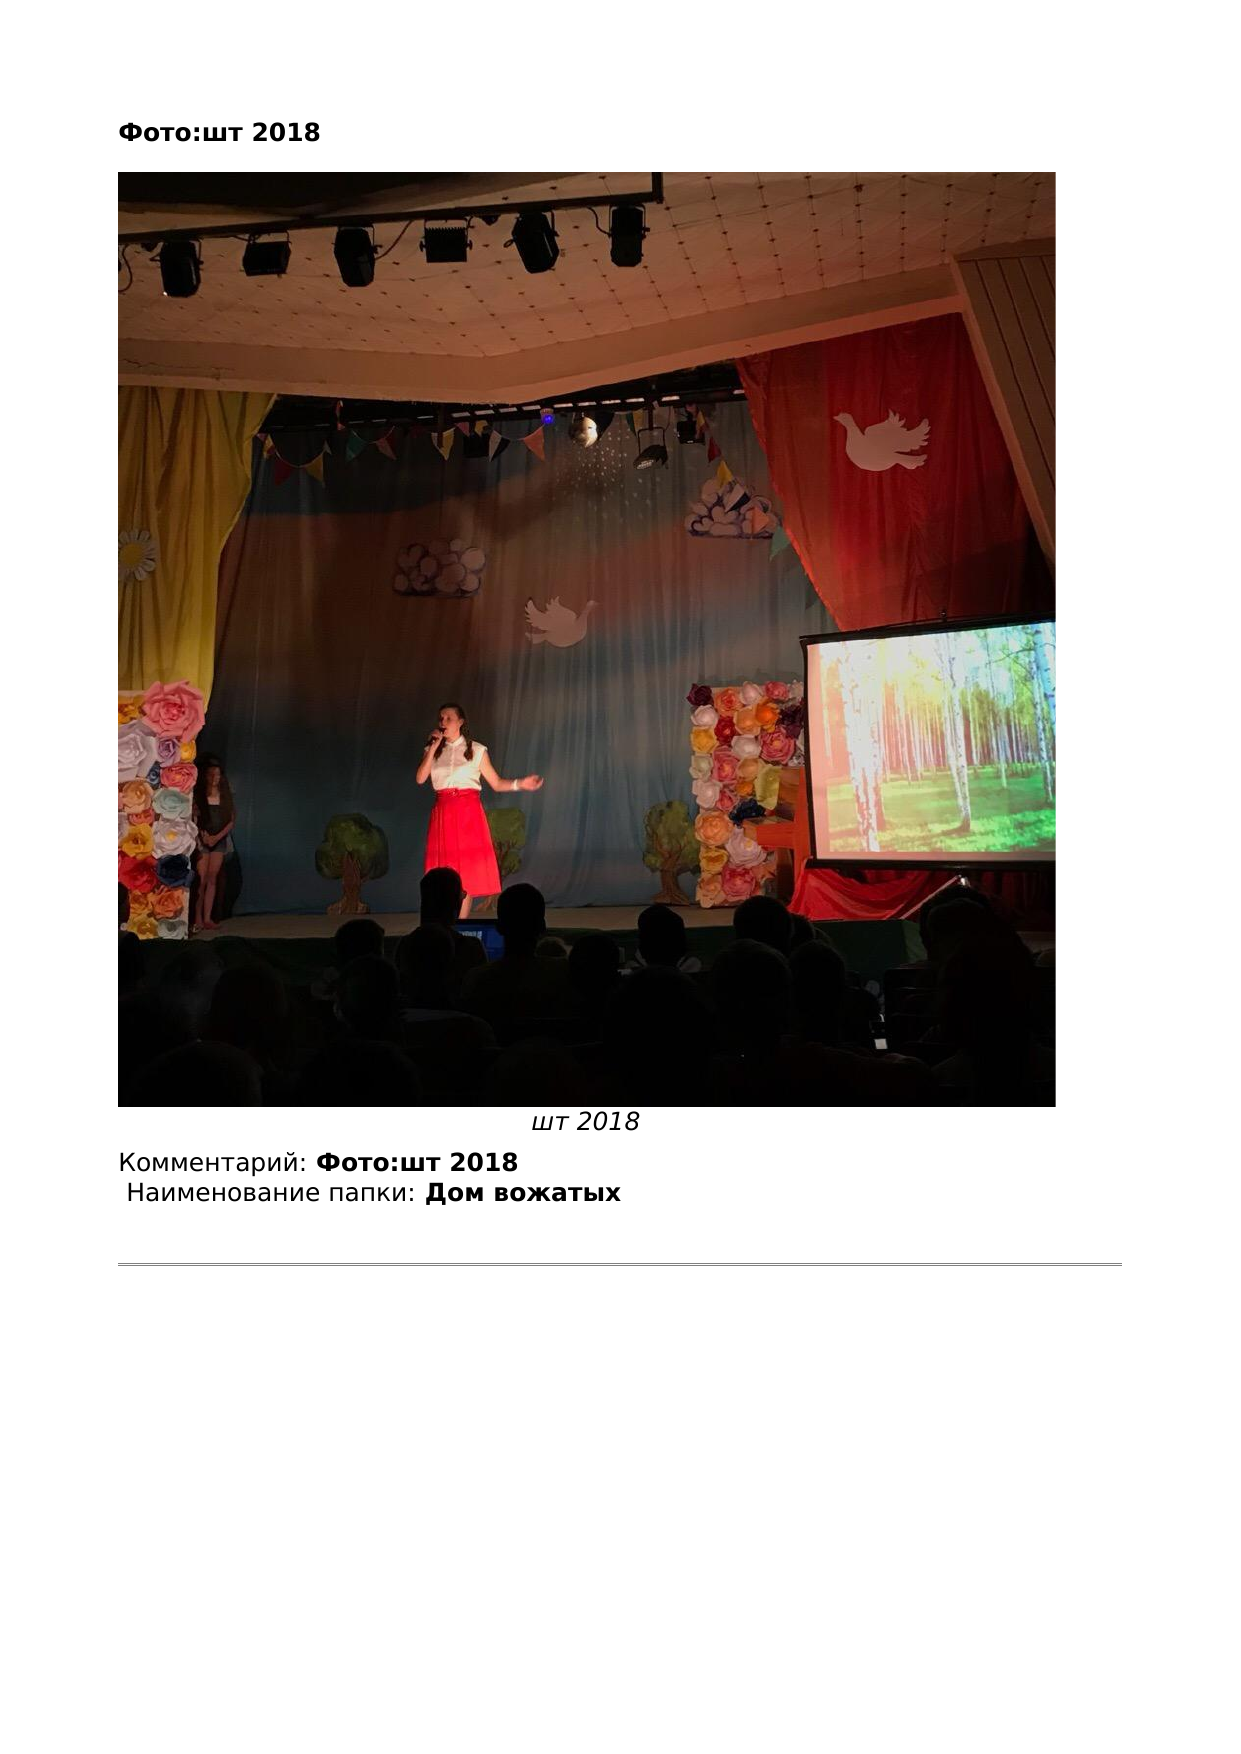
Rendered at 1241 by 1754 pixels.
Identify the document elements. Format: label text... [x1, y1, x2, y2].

picture [118, 172, 1056, 1107]
subtitle Фото:шт 2018 [118, 118, 1122, 147]
text шт 2018 [118, 1107, 1056, 1136]
text Комментарий: Фото:шт 2018 Наименование папки: Дом вожатых [118, 1148, 1122, 1236]
